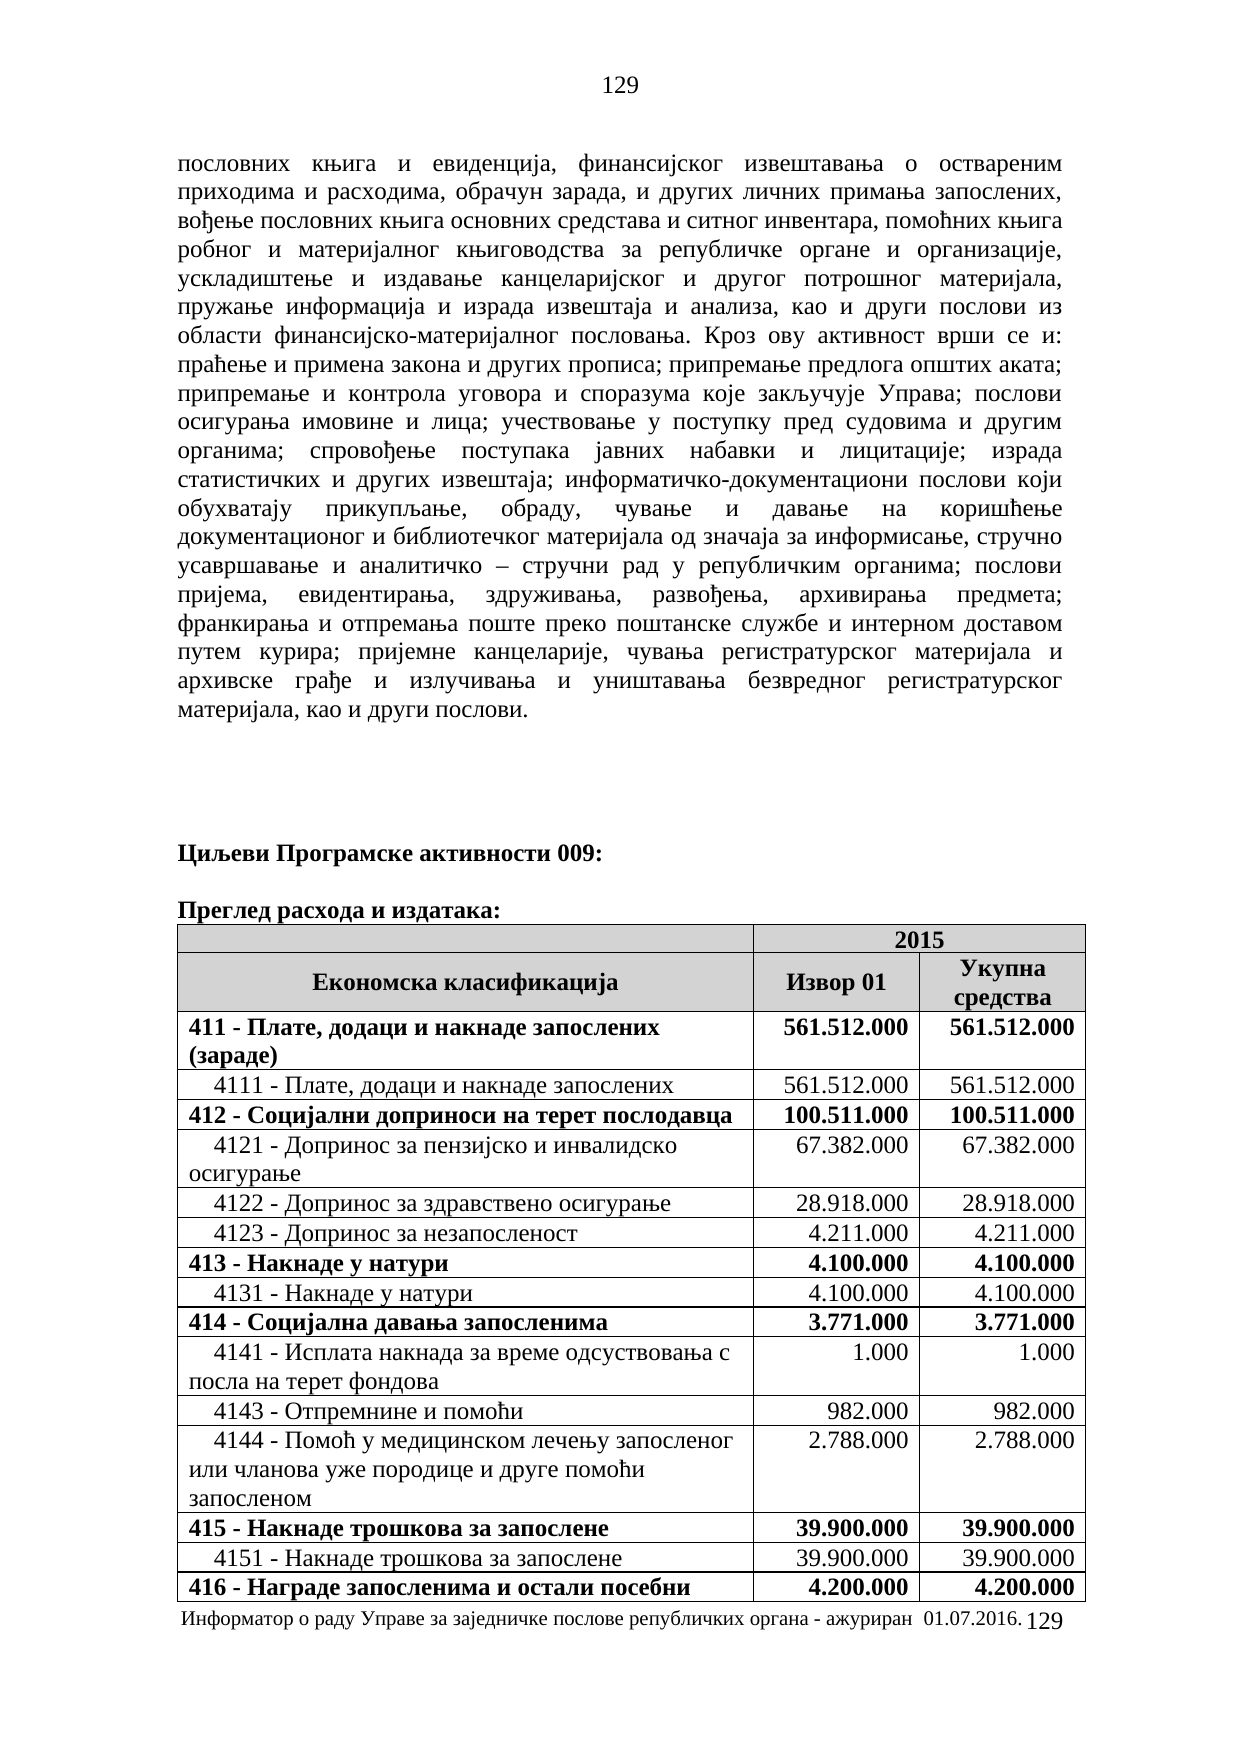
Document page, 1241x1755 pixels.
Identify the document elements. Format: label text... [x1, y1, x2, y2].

table_header [178, 925, 753, 952]
table_cell 411 - Плате, додаци и накнаде запослених (зараде) [178, 1012, 753, 1069]
table_cell Извор 01 [754, 953, 919, 1011]
table_cell 4123 - Допринос за незапосленост [178, 1218, 753, 1247]
table_cell 412 - Социјални доприноси на терет послодавца [178, 1100, 753, 1129]
table_cell 4122 - Допринос за здравствено осигурање [178, 1188, 753, 1217]
table_cell 100.511.000 [754, 1100, 919, 1129]
table_cell 3.771.000 [920, 1308, 1085, 1336]
text пословних књига и евиденција, финансијског извештавања о оствареним приходима и расходима, обрачун зарада, и других личних примања запослених, вођење пословних књига основних средстава и ситног инвентара, помоћних књига робног и материјалног књиговодства за републичке органе и организације, ускладиштење и издавање канцеларијског и другог потрошног материјала, пружање информација и израда извештаја и анализа, као и други послови из области финансијско-материјалног пословања. Кроз ову активност врши се и: праћење и примена закона и других прописа; припремање предлога општих аката; припремање и контрола уговора и споразума које закључује Управа; послови осигурања имовине и лица; учествовање у поступку пред судовима и другим органима; спровођење поступака јавних набавки и лицитације; израда статистичких и других извештаја; информатичко-документациони послови који обухватају прикупљање, обраду, чување и давање на коришћење документационог и библиотечког материјала од значаја за информисање, стручно усавршавање и аналитичко – стручни рад у републичким органима; послови пријема, евидентирања, здруживања, развођења, архивирања предмета; франкирања и отпремања поште преко поштанске службе и интерном доставом путем курира; пријемне канцеларије, чувања регистратурског материјала и архивске грађе и излучивања и уништавања безвредног регистратурског материјала, као и други послови. [177, 148, 1063, 723]
table_cell 100.511.000 [920, 1100, 1085, 1129]
text Циљеви Програмске активности 009: [177, 838, 1063, 866]
table_cell 39.900.000 [754, 1513, 919, 1542]
table_cell 561.512.000 [920, 1012, 1085, 1069]
table_cell 4144 - Помоћ у медицинском лечењу запосленог или чланова уже породице и друге помоћи запосленом [178, 1426, 753, 1512]
table_cell 1.000 [920, 1337, 1085, 1395]
table_cell 39.900.000 [920, 1543, 1085, 1571]
table_cell 4.100.000 [920, 1278, 1085, 1306]
text Преглед расхода и издатака: [177, 866, 1063, 924]
table_cell 4.211.000 [754, 1218, 919, 1247]
table_cell 4.100.000 [920, 1248, 1085, 1277]
table_cell 39.900.000 [754, 1543, 919, 1571]
table_cell 415 - Накнаде трошкова за запослене [178, 1513, 753, 1542]
table_cell 4141 - Исплата накнада за време одсуствовања с посла на терет фондова [178, 1337, 753, 1395]
table_cell 414 - Социјална давања запосленима [178, 1308, 753, 1336]
table_cell 4131 - Накнаде у натури [178, 1278, 753, 1306]
table_cell 39.900.000 [920, 1513, 1085, 1542]
table_cell 4.100.000 [754, 1248, 919, 1277]
table_cell 67.382.000 [754, 1130, 919, 1187]
table_cell 561.512.000 [754, 1070, 919, 1099]
table_cell 1.000 [754, 1337, 919, 1395]
table_cell 28.918.000 [754, 1188, 919, 1217]
table_cell 413 - Накнаде у натури [178, 1248, 753, 1277]
table_cell 4111 - Плате, додаци и накнаде запослених [178, 1070, 753, 1099]
table_cell 4143 - Отпремнине и помоћи [178, 1396, 753, 1424]
table_cell 982.000 [920, 1396, 1085, 1424]
table_cell Укупна средства [920, 953, 1085, 1011]
table_cell 4151 - Накнаде трошкова за запослене [178, 1543, 753, 1571]
table_cell 561.512.000 [920, 1070, 1085, 1099]
table_cell 28.918.000 [920, 1188, 1085, 1217]
table_header 2015 [754, 925, 1085, 952]
table_cell 416 - Награде запосленима и остали посебни [178, 1573, 753, 1601]
table_cell 982.000 [754, 1396, 919, 1424]
table_cell Економска класификација [178, 953, 753, 1011]
table_cell 3.771.000 [754, 1308, 919, 1336]
table_cell 2.788.000 [920, 1426, 1085, 1512]
table_cell 4121 - Допринос за пензијско и инвалидско осигурање [178, 1130, 753, 1187]
table_cell 4.211.000 [920, 1218, 1085, 1247]
table_cell 4.200.000 [920, 1573, 1085, 1601]
table_cell 67.382.000 [920, 1130, 1085, 1187]
table_cell 4.200.000 [754, 1573, 919, 1601]
table_cell 2.788.000 [754, 1426, 919, 1512]
table_cell 4.100.000 [754, 1278, 919, 1306]
table_cell 561.512.000 [754, 1012, 919, 1069]
